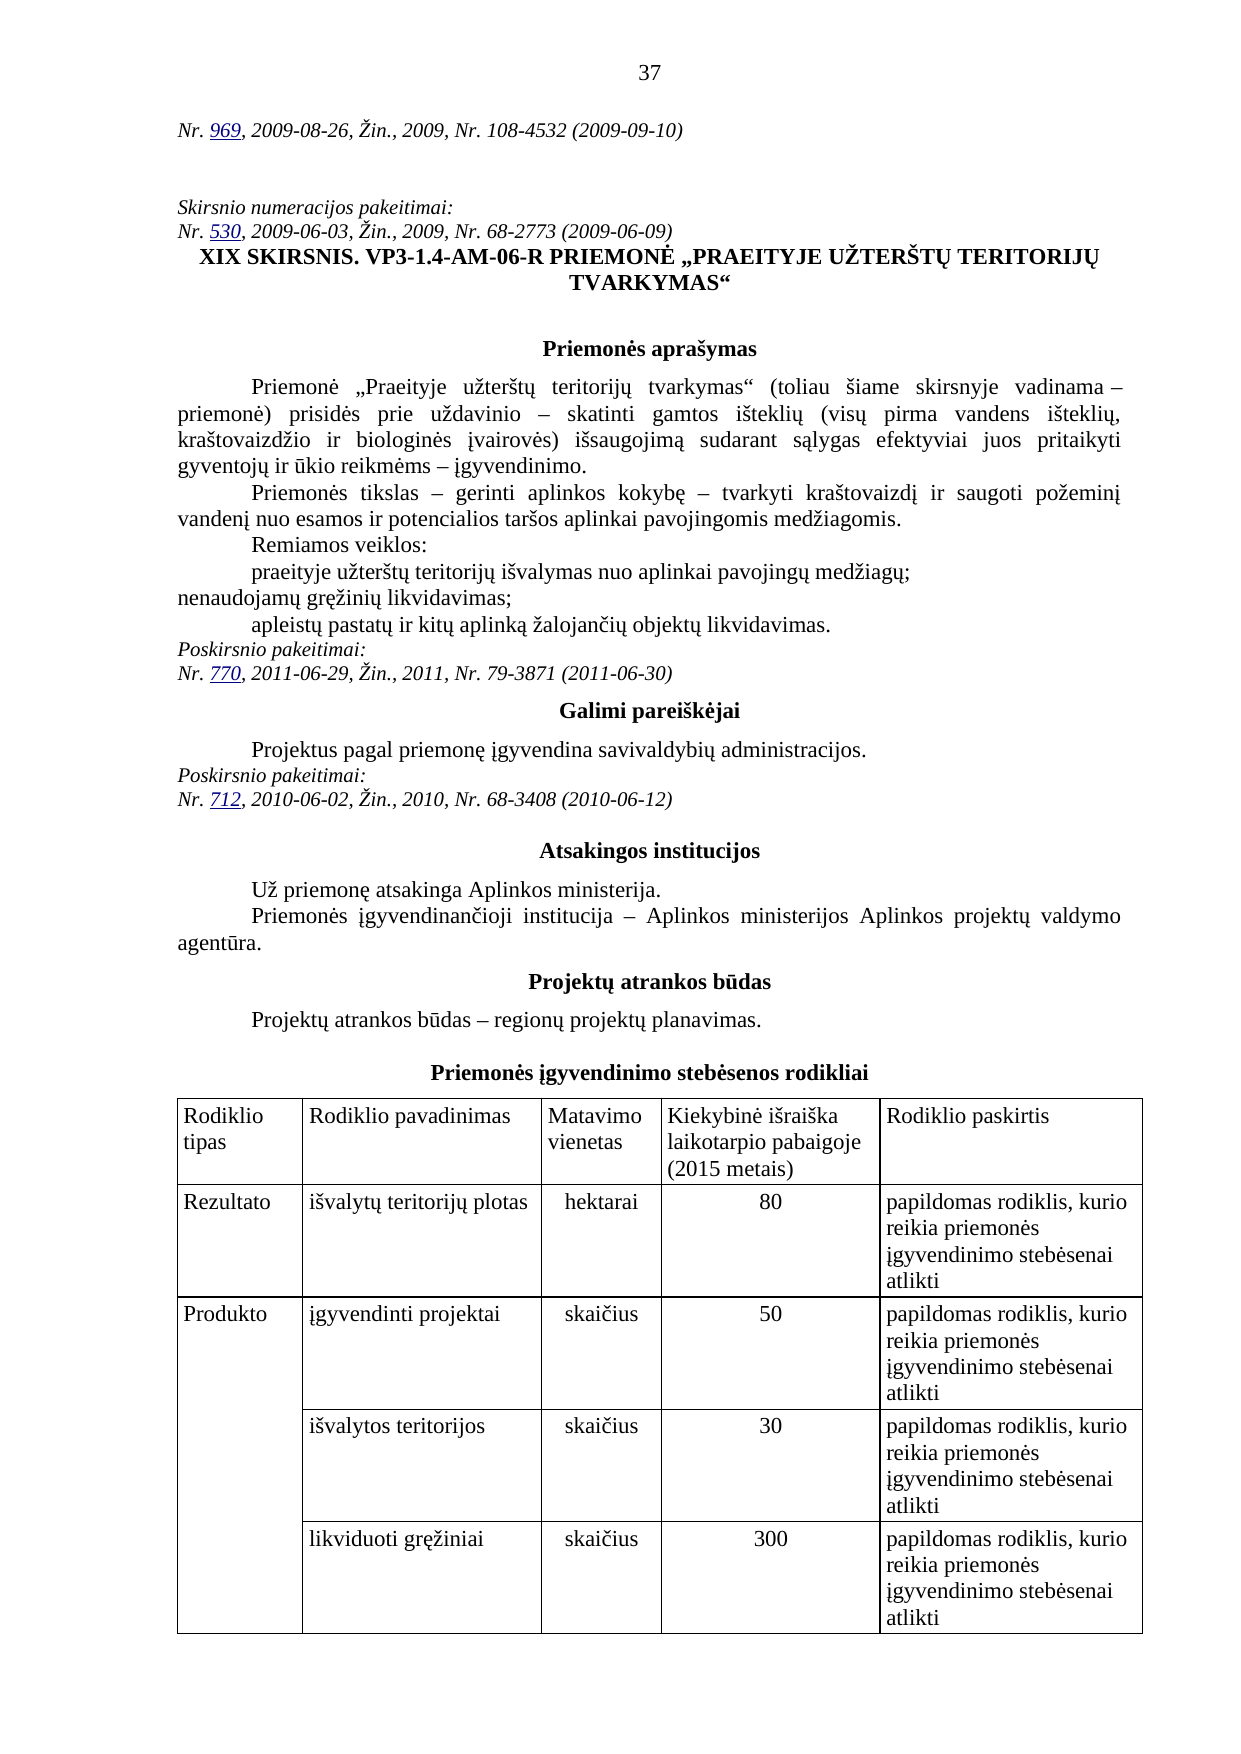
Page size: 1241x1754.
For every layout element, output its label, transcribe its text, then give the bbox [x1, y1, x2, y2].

table_cell skaičius [542, 1298, 661, 1409]
text Nr. 969, 2009-08-26, Žin., 2009, Nr. 108-4532 (2009-09-10) [177, 118, 1122, 142]
table_cell išvalytos teritorijos [303, 1410, 541, 1521]
table_cell papildomas rodiklis, kurio reikia prie­monės įgyvendinimo stebėsenai atlikti [881, 1522, 1142, 1633]
table_cell išvalytų teri­to­rijų plotas [303, 1185, 541, 1296]
text Priemonės tikslas – gerinti aplinkos kokybę – tvarkyti kraštovaizdį ir saugoti požeminį vandenį nuo esamos ir potencialios taršos aplinkai pavojingomis medžiagomis. [177, 479, 1122, 532]
text Už priemonę atsakinga Aplinkos ministerija. [177, 876, 1122, 902]
text Priemonės įgyvendinančioji institucija – Aplinkos ministerijos Aplinkos projektų valdymo agentūra. [177, 902, 1122, 955]
table_cell 300 [662, 1522, 879, 1633]
text Nr. 712, 2010-06-02, Žin., 2010, Nr. 68-3408 (2010-06-12) [177, 787, 1122, 811]
table_header Kiekybinė išraiška laikotarpio pabaigoje (2015 metais) [662, 1099, 879, 1184]
text Poskirsnio pakeitimai: [177, 763, 1122, 787]
text Atsakingos institucijos [177, 837, 1122, 864]
table_header Rodiklio tipas [178, 1099, 302, 1184]
text Galimi pareiškėjai [177, 698, 1122, 724]
text Projektų atrankos būdas – regionų projektų planavimas. [177, 1007, 1122, 1033]
table_cell hektarai [542, 1185, 661, 1296]
text Projektus pagal priemonę įgyvendina savivaldybių administracijos. [177, 736, 1122, 763]
table_header Matavimo vienetas [542, 1099, 661, 1184]
text praeityje užterštų teritorijų išvalymas nuo aplinkai pavojingų medžiagų; [177, 558, 1122, 584]
text Skirsnio numeracijos pakeitimai: [177, 195, 1122, 219]
table_cell skaičius [542, 1410, 661, 1521]
table_cell 50 [662, 1298, 879, 1409]
text nenaudojamų gręžinių likvidavimas; [177, 584, 1122, 611]
text Poskirsnio pakeitimai: [177, 637, 1122, 661]
text XIX SKIRSNIS. VP3-1.4-AM-06-R PRIEMONĖ „PRAEITYJE UŽTERŠTŲ TERITORIJŲ TVARKYMAS“ [177, 243, 1122, 296]
text Priemonės įgyvendinimo stebėsenos rodikliai [177, 1059, 1122, 1086]
table_cell Produkto [178, 1298, 302, 1633]
table_cell 30 [662, 1410, 879, 1521]
text Projektų atrankos būdas [177, 968, 1122, 994]
table_cell papildomas rodiklis, kurio reikia prie­monės įgyvendinimo stebėsenai atlikti [881, 1185, 1142, 1296]
table_cell Rezultato [178, 1185, 302, 1296]
text Nr. 770, 2011-06-29, Žin., 2011, Nr. 79-3871 (2011-06-30) [177, 661, 1122, 685]
text apleistų pastatų ir kitų aplinką žalojančių objektų likvidavimas. [177, 611, 1122, 637]
table_header Rodiklio paskirtis [881, 1099, 1142, 1184]
table_cell įgyvendinti projektai [303, 1298, 541, 1409]
table_header Rodiklio pavadinimas [303, 1099, 541, 1184]
text Nr. 530, 2009-06-03, Žin., 2009, Nr. 68-2773 (2009-06-09) [177, 219, 1122, 243]
table_cell likviduoti gręžiniai [303, 1522, 541, 1633]
text Priemonė „Praeityje užterštų teritorijų tvarkymas“ (toliau šiame skirsnyje vadinama – priemonė) prisidės prie uždavinio – skatinti gamtos išteklių (visų pirma vandens išteklių, kraštovaizdžio ir biologinės įvairovės) išsaugojimą sudarant sąlygas efektyviai juos pritaikyti gyventojų ir ūkio reikmėms – įgyvendinimo. [177, 373, 1122, 479]
table_cell papildomas rodiklis, kurio reikia prie­monės įgyvendinimo stebėsenai atlikti [881, 1410, 1142, 1521]
text Remiamos veiklos: [177, 532, 1122, 558]
table_cell papildomas rodiklis, kurio reikia prie­monės įgyvendinimo stebėsenai atlikti [881, 1298, 1142, 1409]
table_cell 80 [662, 1185, 879, 1296]
table_cell skaičius [542, 1522, 661, 1633]
text Priemonės aprašymas [177, 334, 1122, 361]
